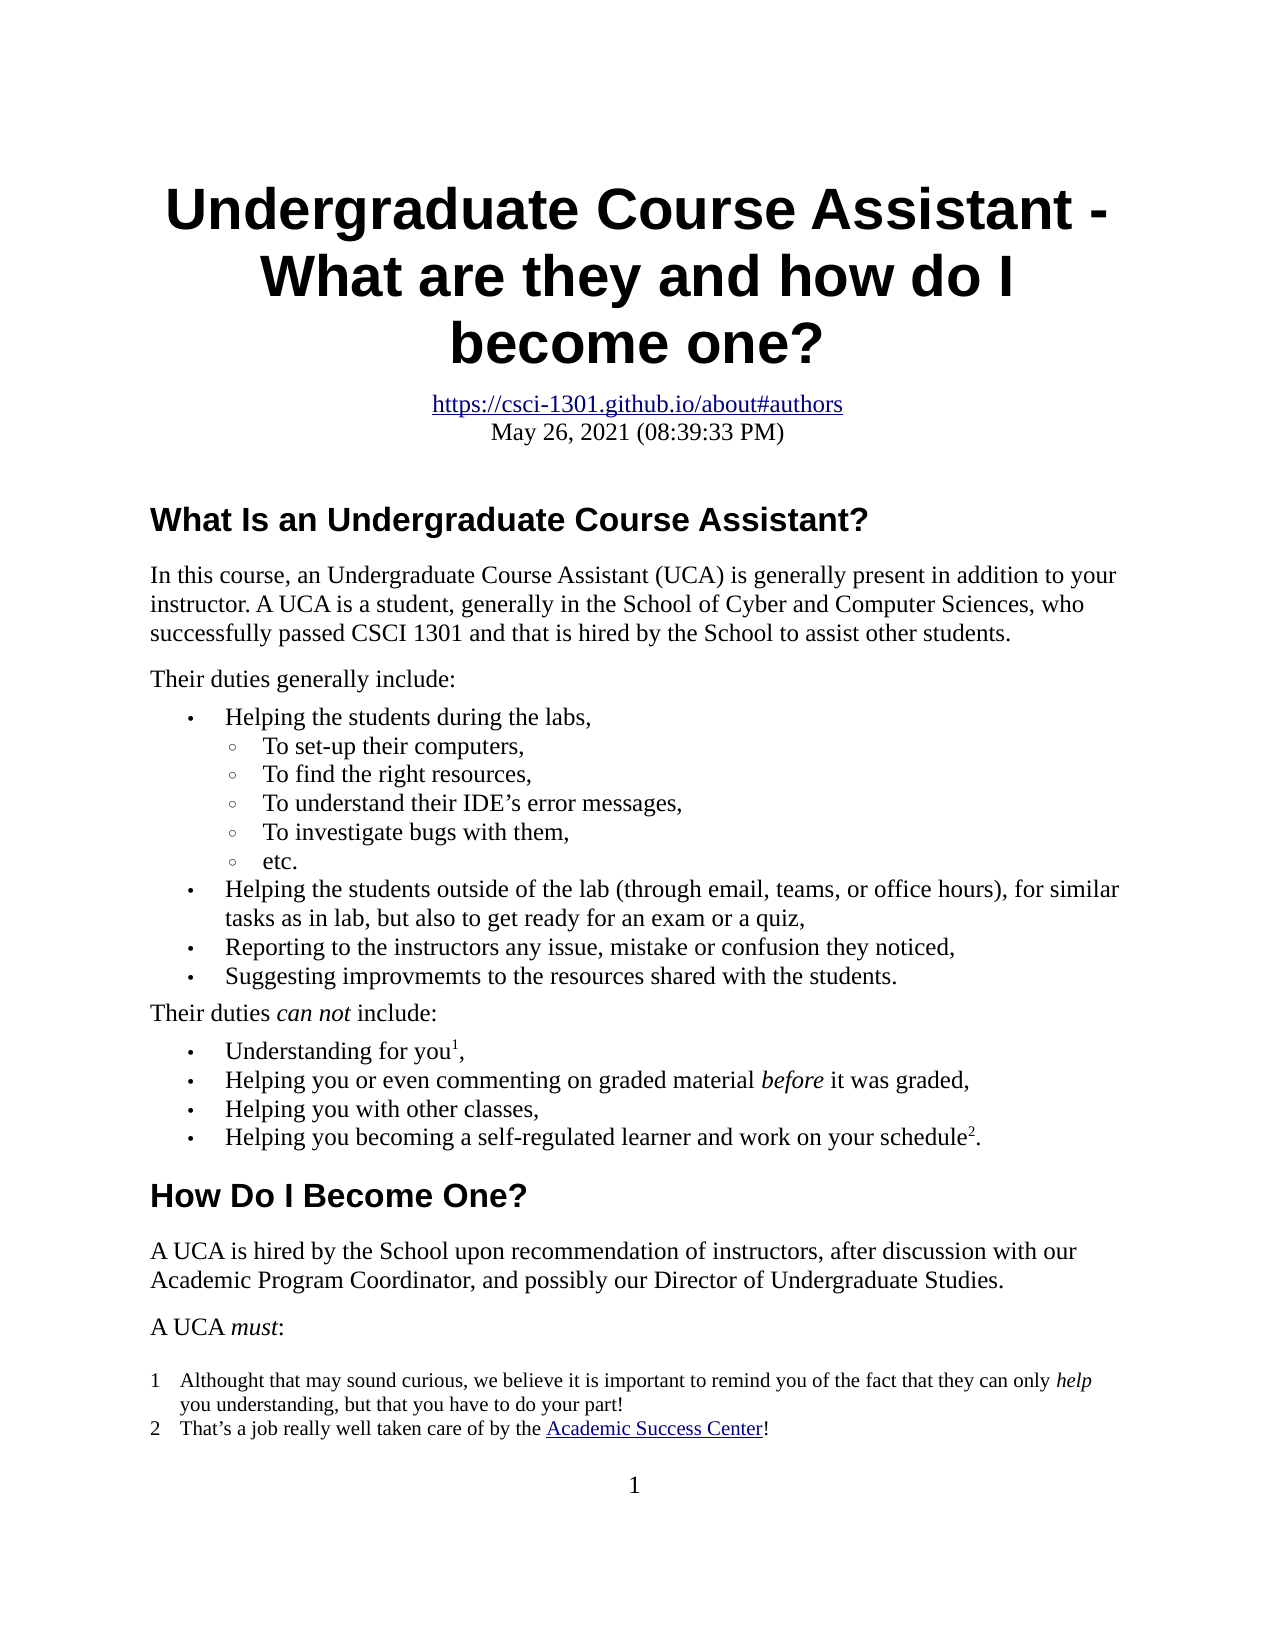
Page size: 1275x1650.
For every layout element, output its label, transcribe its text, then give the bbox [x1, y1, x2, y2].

text https://csci-1301.github.io/about#authors [150, 389, 1125, 417]
list To find the right resources, [225, 759, 1125, 788]
list Helping the students during the labs, [187, 702, 1125, 731]
list That’s a job really well taken care of by the Academic Success Center! [150, 1416, 1125, 1440]
text In this course, an Undergraduate Course Assistant (UCA) is generally present in addition to your instructor. A UCA is a student, generally in the School of Cyber and Computer Sciences, who successfully passed CSCI 1301 and that is hired by the School to assist other students. [150, 560, 1125, 646]
text Their duties generally include: [150, 664, 1125, 693]
text A UCA is hired by the School upon recommendation of instructors, after discussion with our Academic Program Coordinator, and possibly our Director of Undergraduate Studies. [150, 1236, 1125, 1294]
list etc. [225, 846, 1125, 874]
list Understanding for you, [187, 1036, 1125, 1065]
list Suggesting improvmemts to the resources shared with the students. [187, 961, 1125, 989]
subtitle What Is an Undergraduate Course Assistant? [150, 500, 1125, 539]
list To understand their IDE’s error messages, [225, 788, 1125, 817]
title Undergraduate Course Assistant - What are they and how do I become one? [150, 175, 1125, 376]
list To set-up their computers, [225, 731, 1125, 759]
text A UCA must: [150, 1312, 1125, 1340]
list To investigate bugs with them, [225, 817, 1125, 846]
list Helping the students outside of the lab (through email, teams, or office hours), for similar tasks as in lab, but also to get ready for an exam or a quiz, [187, 874, 1125, 932]
text Their duties can not include: [150, 998, 1125, 1027]
list Reporting to the instructors any issue, mistake or confusion they noticed, [187, 932, 1125, 961]
subtitle How Do I Become One? [150, 1176, 1125, 1215]
list Althought that may sound curious, we believe it is important to remind you of the fact that they can only help you understanding, but that you have to do your part! [150, 1368, 1125, 1416]
text May 26, 2021 (08:39:33 PM) [150, 417, 1125, 446]
list Helping you with other classes, [187, 1094, 1125, 1122]
list Helping you or even commenting on graded material before it was graded, [187, 1065, 1125, 1094]
list Helping you becoming a self-regulated learner and work on your schedule. [187, 1122, 1125, 1151]
